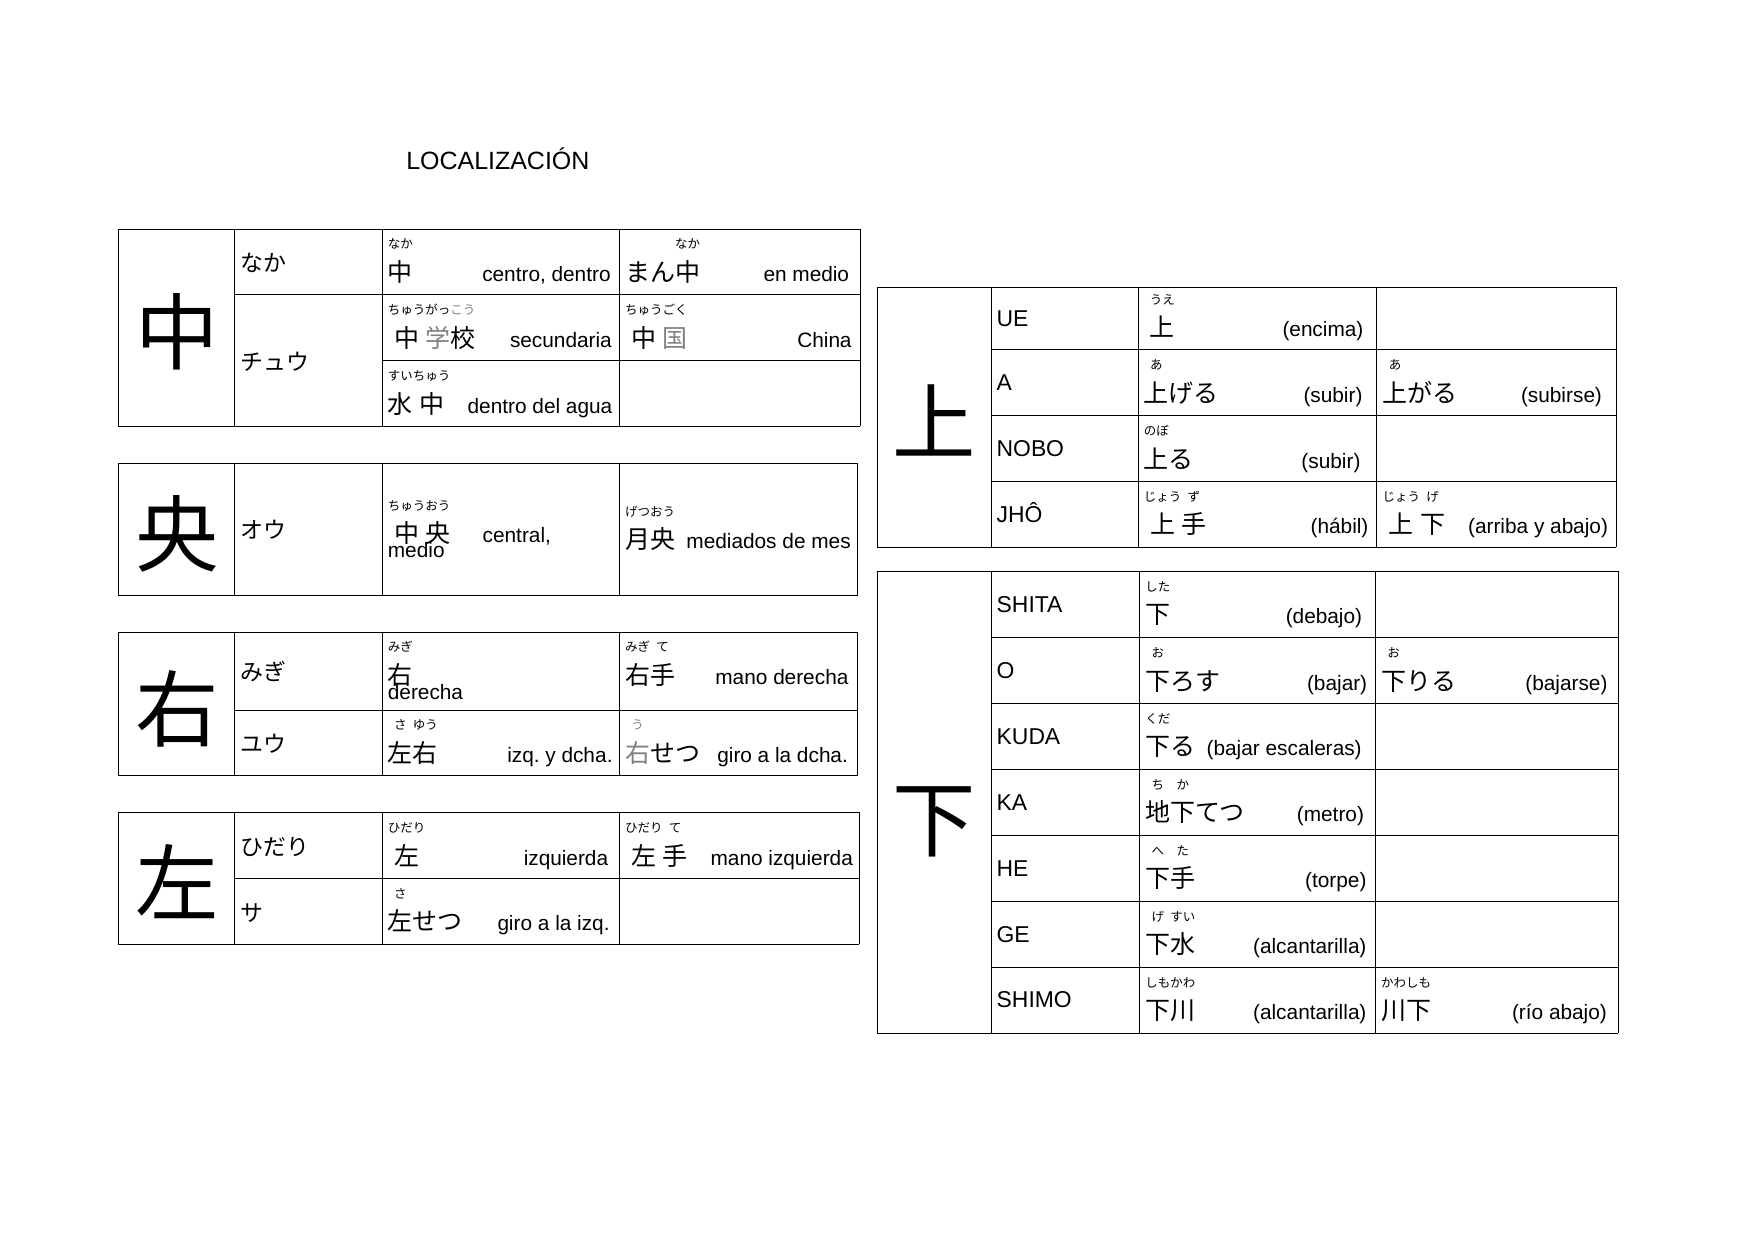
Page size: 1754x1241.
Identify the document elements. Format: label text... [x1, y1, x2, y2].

table_header 月げつ央おう mediados de mes [620, 464, 857, 595]
table_cell [1376, 704, 1618, 769]
table_header 右みぎ手て mano derecha [620, 633, 857, 709]
table_cell チュウ [235, 295, 382, 426]
table_cell 下しも川かわ (alcantarilla) [1140, 968, 1375, 1033]
table_header 上うえ (encima) [1139, 288, 1376, 349]
table_cell 下おろす (bajar) [1140, 638, 1375, 703]
table_cell 下へ手た (torpe) [1140, 836, 1375, 901]
table_cell 水すい中ちゅう dentro del agua [383, 361, 619, 426]
table_cell A [992, 350, 1138, 415]
table_cell 右うせつ giro a la dcha. [620, 711, 857, 775]
table_cell 左させつ giro a la izq. [383, 879, 619, 944]
table_cell [1376, 836, 1618, 901]
table_cell SHIMO [992, 968, 1139, 1033]
table_cell [1376, 770, 1618, 835]
table_cell O [992, 638, 1139, 703]
table_cell [620, 361, 860, 426]
table_header [1377, 288, 1616, 349]
table_cell 上じょう下げ (arriba y abajo) [1377, 482, 1616, 547]
table_cell 地ち下かてつ (metro) [1140, 770, 1375, 835]
table_header みぎ [235, 633, 382, 709]
table_header 中なか centro, dentro [383, 230, 619, 294]
table_header 右みぎ derecha [383, 633, 619, 709]
table_cell NOBO [992, 416, 1138, 481]
table_header [1376, 572, 1618, 637]
table_header 左ひだり手て mano izquierda [620, 813, 859, 878]
table_header 下 [878, 572, 991, 1033]
table_cell 上のぼる (subir) [1139, 416, 1376, 481]
table_cell 川かわ下しも (río abajo) [1376, 968, 1618, 1033]
table_header 下した (debajo) [1140, 572, 1375, 637]
table_cell 上あげる (subir) [1139, 350, 1376, 415]
table_header 右 [119, 633, 234, 775]
table_cell 上あがる (subirse) [1377, 350, 1616, 415]
table_header 央 [119, 464, 234, 595]
table_cell [1376, 902, 1618, 967]
table_header 上 [878, 288, 991, 547]
table_header 中 [119, 230, 234, 426]
table_cell KUDA [992, 704, 1139, 769]
table_cell GE [992, 902, 1139, 967]
table_cell JHÔ [992, 482, 1138, 547]
table_header オウ [235, 464, 382, 595]
table_cell サ [235, 879, 382, 944]
table_cell 上じょう手ず (hábil) [1139, 482, 1376, 547]
table_cell HE [992, 836, 1139, 901]
table_header 左ひだり izquierda [383, 813, 619, 878]
table_cell ユウ [235, 711, 382, 775]
table_cell KA [992, 770, 1139, 835]
table_header SHITA [992, 572, 1139, 637]
table_cell 中ちゅう学がっ校こう secundaria [383, 295, 619, 360]
table_cell 下げ水すい (alcantarilla) [1140, 902, 1375, 967]
table_header UE [992, 288, 1138, 349]
table_cell 左さ右ゆう izq. y dcha. [383, 711, 619, 775]
table_header なか [235, 230, 382, 294]
table_cell 中ちゅう国ごく China [620, 295, 860, 360]
table_header ひだり [235, 813, 382, 878]
table_header 左 [119, 813, 234, 944]
table_header まん中なか en medio [620, 230, 860, 294]
text LOCALIZACIÓN [118, 146, 877, 175]
table_cell [1377, 416, 1616, 481]
table_cell [620, 879, 859, 944]
table_cell 下おりる (bajarse) [1376, 638, 1618, 703]
table_cell 下くだる (bajar escaleras) [1140, 704, 1375, 769]
table_header 中ちゅう央おう central, medio [383, 464, 619, 595]
